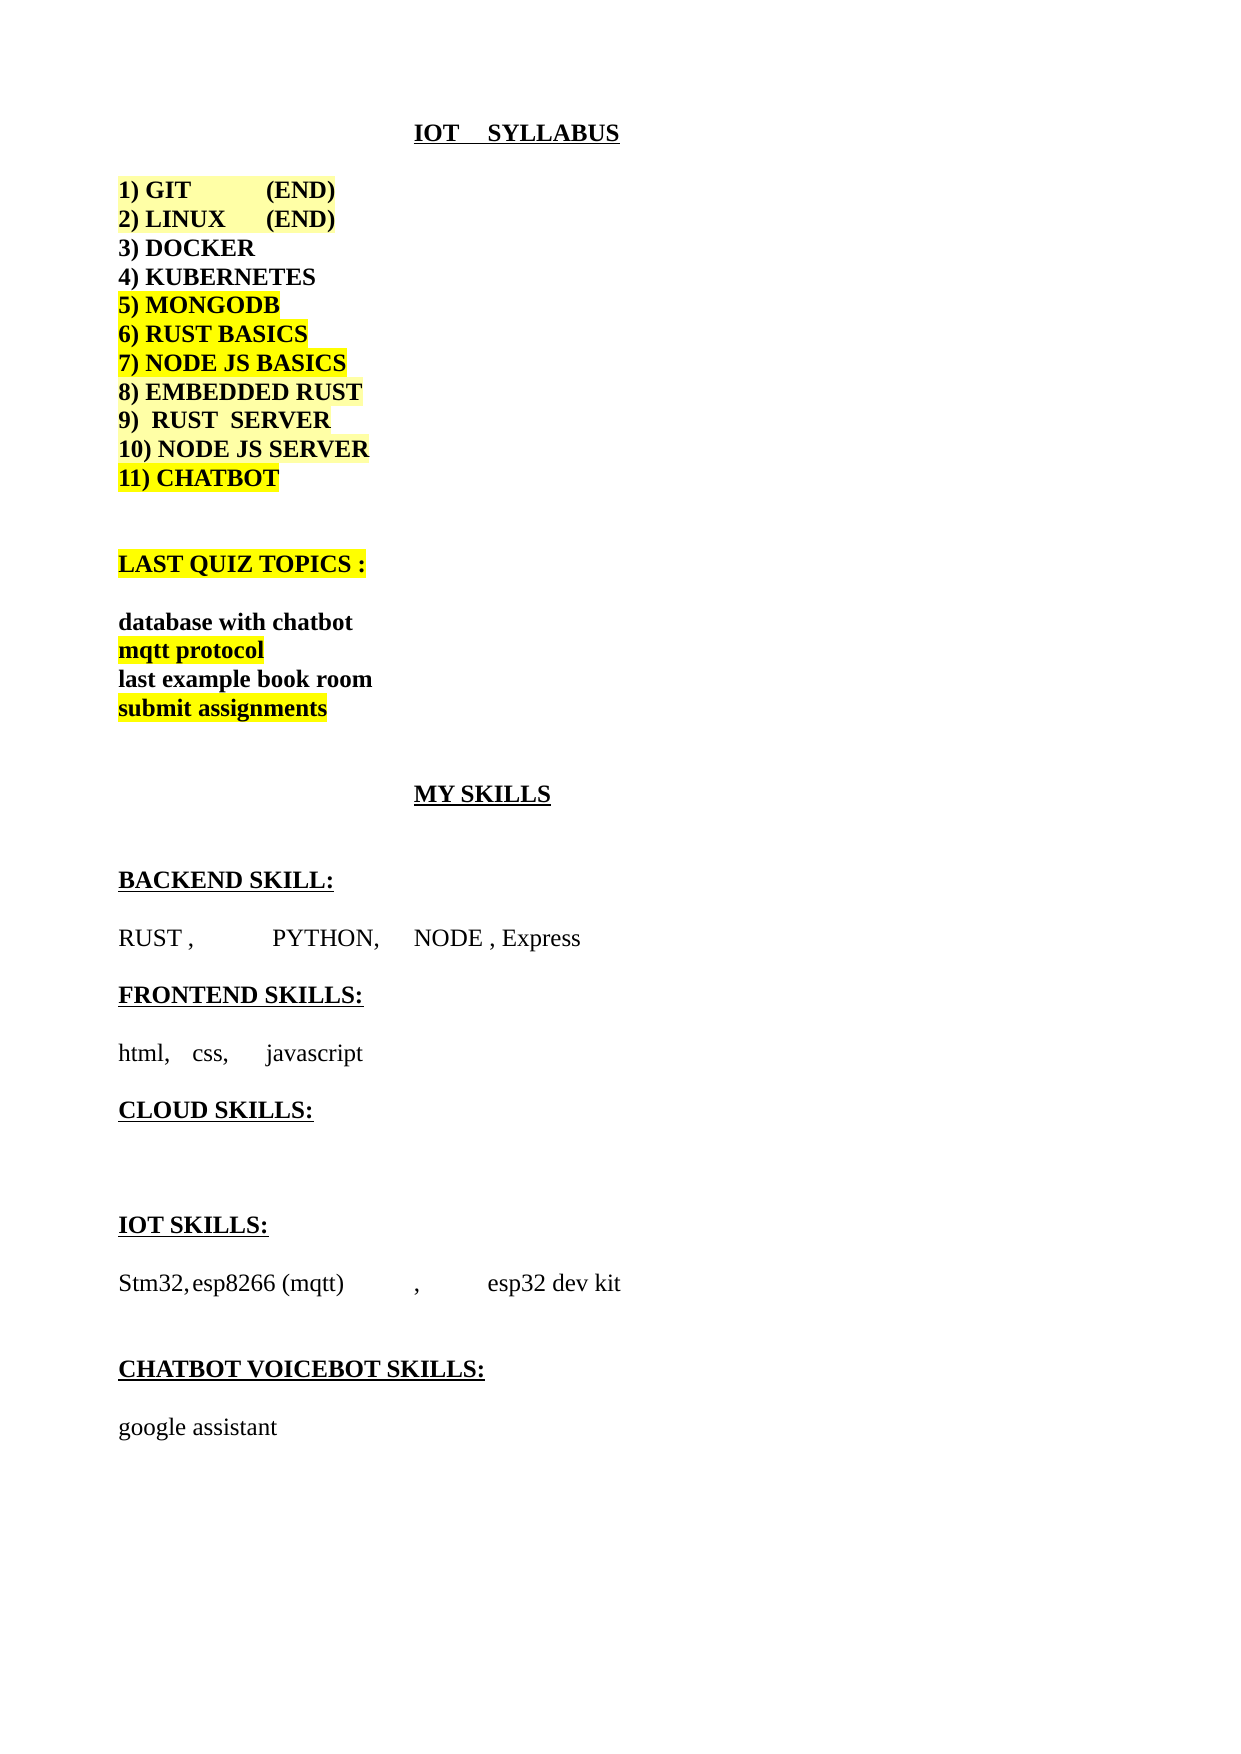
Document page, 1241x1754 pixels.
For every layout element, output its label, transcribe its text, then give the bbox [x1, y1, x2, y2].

text 11) CHATBOT [118, 463, 1122, 492]
text 2) LINUX (END) [118, 204, 1122, 233]
text 8) EMBEDDED RUST [118, 377, 1122, 406]
text CLOUD SKILLS: [118, 1096, 1122, 1124]
text 6) RUST BASICS [118, 319, 1122, 348]
text mqtt protocol [118, 636, 1122, 664]
text IOT SYLLABUS [118, 118, 1122, 147]
text BACKEND SKILL: [118, 866, 1122, 894]
text CHATBOT VOICEBOT SKILLS: [118, 1354, 1122, 1383]
text FRONTEND SKILLS: [118, 981, 1122, 1009]
text 9) RUST SERVER [118, 406, 1122, 434]
text 3) DOCKER [118, 233, 1122, 262]
text html, css, javascript [118, 1038, 1122, 1067]
text submit assignments [118, 693, 1122, 722]
text 7) NODE JS BASICS [118, 348, 1122, 377]
text MY SKILLS [118, 779, 1122, 808]
text 1) GIT (END) [118, 176, 1122, 204]
text IOT SKILLS: [118, 1211, 1122, 1239]
text database with chatbot [118, 607, 1122, 636]
text 5) MONGODB [118, 291, 1122, 319]
text 4) KUBERNETES [118, 262, 1122, 291]
text google assistant [118, 1412, 1122, 1441]
text Stm32, esp8266 (mqtt) , esp32 dev kit [118, 1268, 1122, 1297]
text 10) NODE JS SERVER [118, 434, 1122, 463]
text last example book room [118, 664, 1122, 693]
text RUST , PYTHON, NODE , Express [118, 923, 1122, 952]
text LAST QUIZ TOPICS : [118, 549, 1122, 578]
